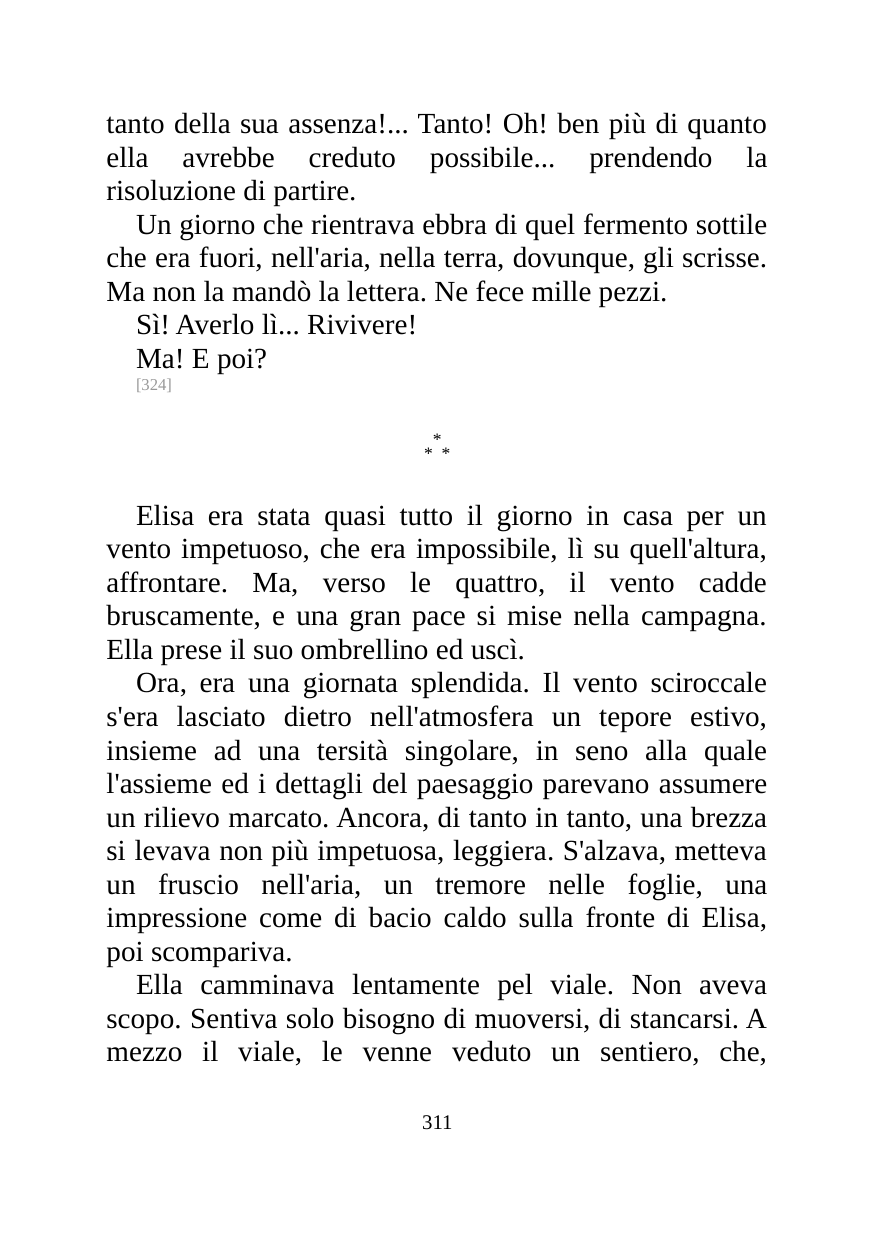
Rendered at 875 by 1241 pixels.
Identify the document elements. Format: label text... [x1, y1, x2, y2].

text tanto della sua assenza!... Tanto! Oh! ben più di quanto ella avrebbe creduto possibile... prendendo la risoluzione di partire. [106, 106, 768, 207]
text Ora, era una giornata splendida. Il vento sciroccale s'era lasciato dietro nell'atmosfera un tepore estivo, insieme ad una tersità singolare, in seno alla quale l'assieme ed i dettagli del paesaggio parevano assumere un rilievo marcato. Ancora, di tanto in tanto, una brezza si levava non più impetuosa, leggiera. S'alzava, metteva un fruscio nell'aria, un tremore nelle foglie, una impressione come di bacio caldo sulla fronte di Elisa, poi scompariva. [106, 666, 768, 967]
text Ma! E poi? [106, 341, 768, 374]
text Sì! Averlo lì... Rivivere! [106, 307, 768, 341]
text Ella camminava lentamente pel viale. Non aveva scopo. Sentiva solo bisogno di muoversi, di stancarsi. A mezzo il viale, le venne veduto un sentiero, che, [106, 967, 768, 1068]
text [324] [106, 374, 768, 394]
text Elisa era stata quasi tutto il giorno in casa per un vento impetuoso, che era impossibile, lì su quell'altura, affrontare. Ma, verso le quattro, il vento cadde bruscamente, e una gran pace si mise nella campagna. Ella prese il suo ombrellino ed uscì. [106, 498, 768, 666]
text *** [106, 428, 768, 463]
text Un giorno che rientrava ebbra di quel fermento sottile che era fuori, nell'aria, nella terra, dovunque, gli scrisse. Ma non la mandò la lettera. Ne fece mille pezzi. [106, 207, 768, 307]
